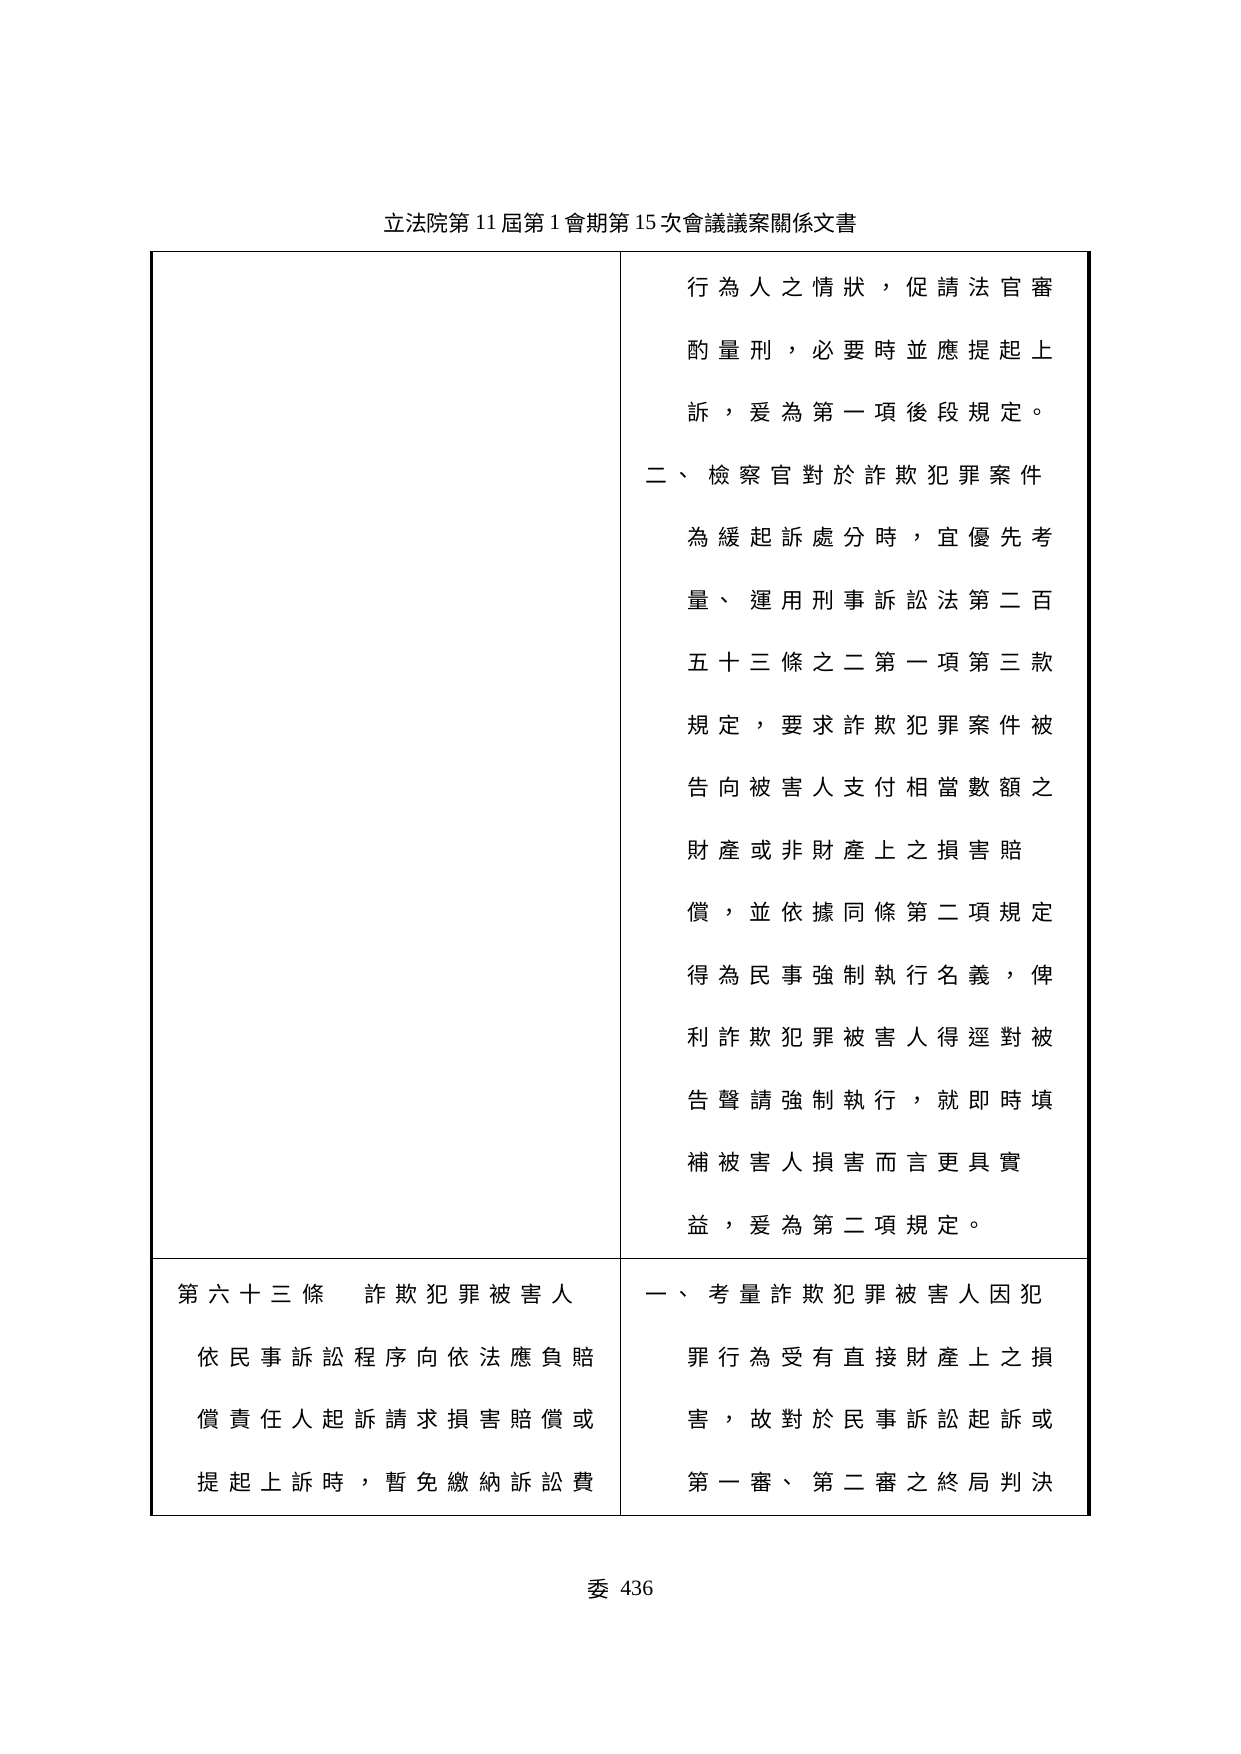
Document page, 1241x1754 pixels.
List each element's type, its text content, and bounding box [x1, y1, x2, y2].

table_cell 第六十三條 詐欺犯罪被害人依民事訴訟程序向依法應負賠償責任人起訴請求損害賠償或提起上訴時，暫免繳納訴訟費 [153, 1259, 620, 1514]
table_cell [153, 252, 620, 1258]
table_cell 行為人之情狀，促請法官審酌量刑，必要時並應提起上訴，爰為第一項後段規定。 二、檢察官對於詐欺犯罪案件為緩起訴處分時，宜優先考量、運用刑事訴訟法第二百五十三條之二第一項第三款規定，要求詐欺犯罪案件被告向被害人支付相當數額之財產或非財產上之損害賠償，並依據同條第二項規定得為民事強制執行名義，俾利詐欺犯罪被害人得逕對被告聲請強制執行，就即時填補被害人損害而言更具實益，爰為第二項規定。 [621, 252, 1087, 1258]
table_cell 一、考量詐欺犯罪被害人因犯罪行為受有直接財產上之損害，故對於民事訴訟起訴或第一審、第二審之終局判決 [621, 1259, 1087, 1514]
